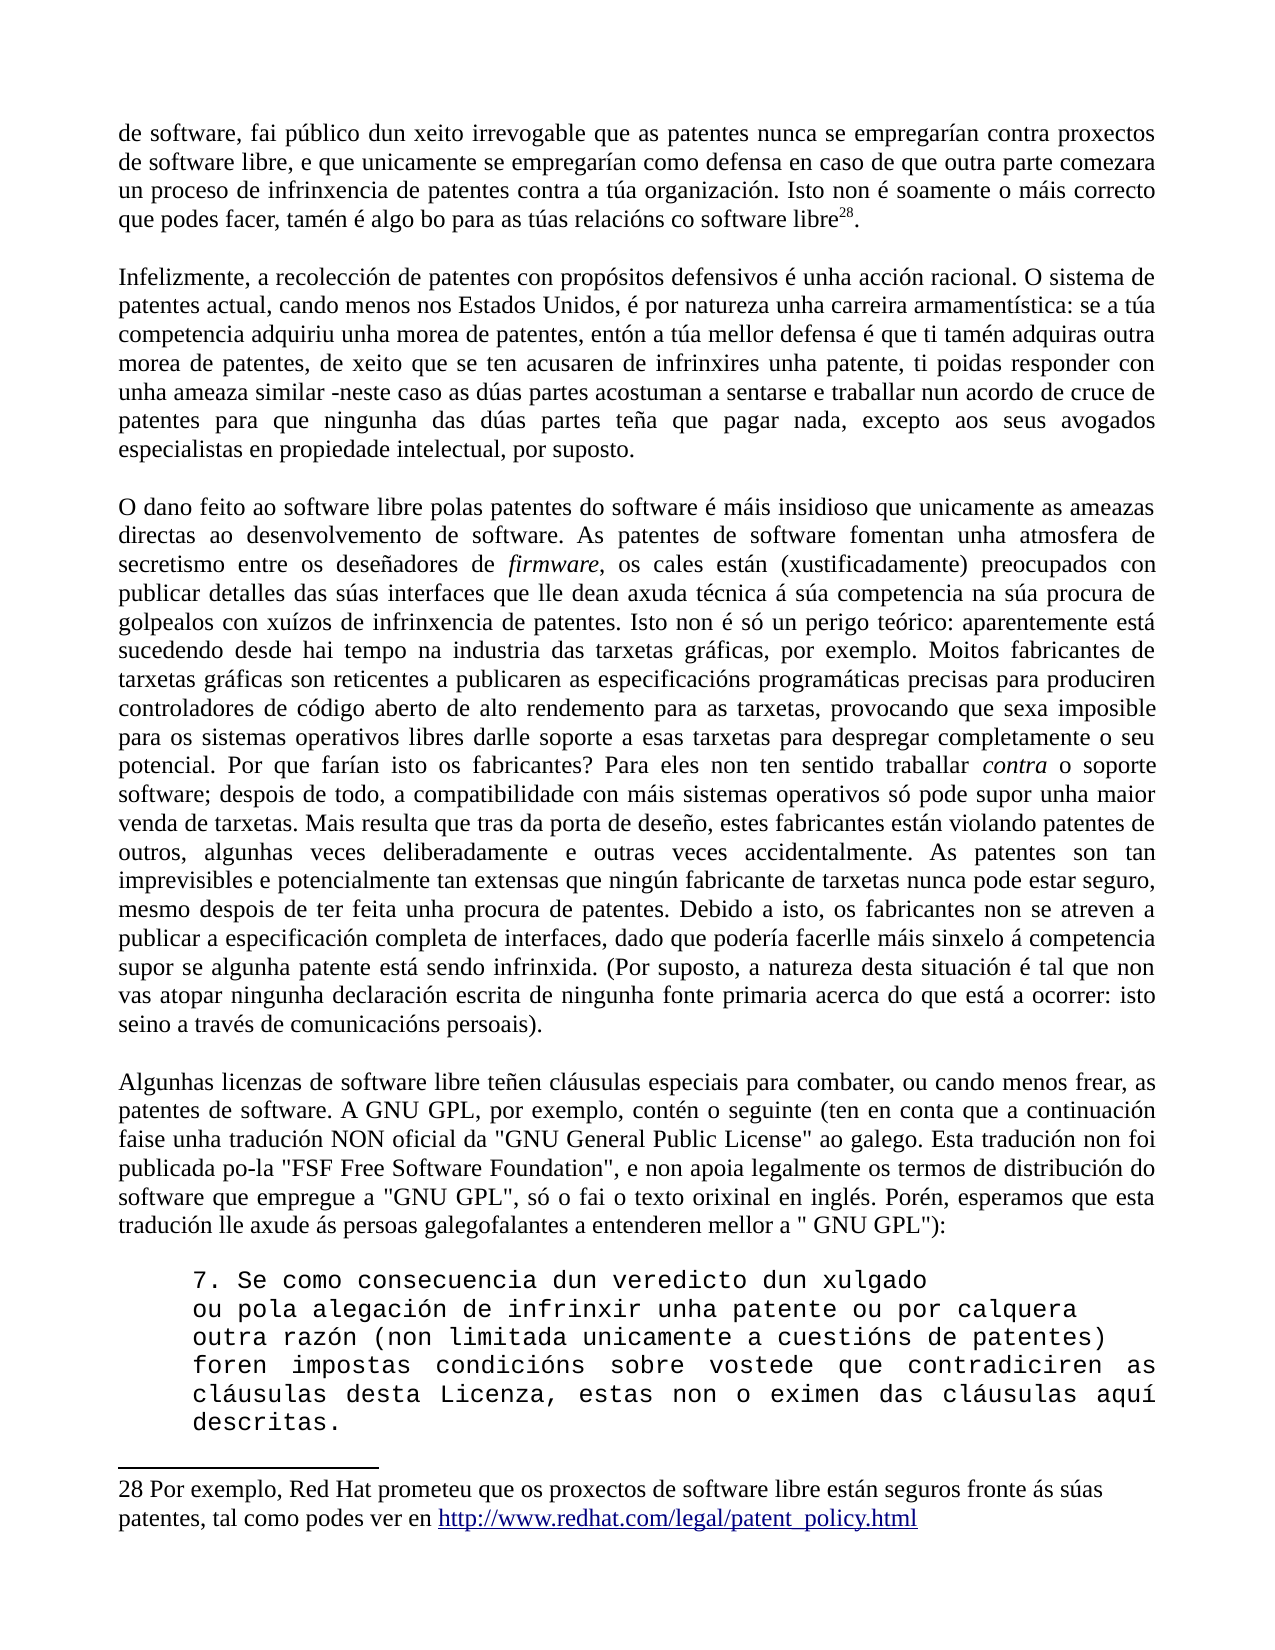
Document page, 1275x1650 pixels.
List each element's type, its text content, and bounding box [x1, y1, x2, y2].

text foren impostas condicións sobre vostede que contradiciren as cláusulas desta Licenza, estas non o eximen das cláusulas aquí descritas. [192, 1353, 1157, 1438]
text de software, fai público dun xeito irrevogable que as patentes nunca se empregarían contra proxectos de software libre, e que unicamente se empregarían como defensa en caso de que outra parte comezara un proceso de infrinxencia de patentes contra a túa organización. Isto non é soamente o máis correcto que podes facer, tamén é algo bo para as túas relacións co software libre. [118, 118, 1157, 233]
text O dano feito ao software libre polas patentes do software é máis insidioso que unicamente as ameazas directas ao desenvolvemento de software. As patentes de software fomentan unha atmosfera de secretismo entre os deseñadores de firmware, os cales están (xustificadamente) preocupados con publicar detalles das súas interfaces que lle dean axuda técnica á súa competencia na súa procura de golpealos con xuízos de infrinxencia de patentes. Isto non é só un perigo teórico: aparentemente está sucedendo desde hai tempo na industria das tarxetas gráficas, por exemplo. Moitos fabricantes de tarxetas gráficas son reticentes a publicaren as especificacións programáticas precisas para produciren controladores de código aberto de alto rendemento para as tarxetas, provocando que sexa imposible para os sistemas operativos libres darlle soporte a esas tarxetas para despregar completamente o seu potencial. Por que farían isto os fabricantes? Para eles non ten sentido traballar contra o soporte software; despois de todo, a compatibilidade con máis sistemas operativos só pode supor unha maior venda de tarxetas. Mais resulta que tras da porta de deseño, estes fabricantes están violando patentes de outros, algunhas veces deliberadamente e outras veces accidentalmente. As patentes son tan imprevisibles e potencialmente tan extensas que ningún fabricante de tarxetas nunca pode estar seguro, mesmo despois de ter feita unha procura de patentes. Debido a isto, os fabricantes non se atreven a publicar a especificación completa de interfaces, dado que podería facerlle máis sinxelo á competencia supor se algunha patente está sendo infrinxida. (Por suposto, a natureza desta situación é tal que non vas atopar ningunha declaración escrita de ningunha fonte primaria acerca do que está a ocorrer: isto seino a través de comunicacións persoais). [118, 492, 1157, 1038]
text ou pola alegación de infrinxir unha patente ou por calquera [192, 1296, 1157, 1325]
text Algunhas licenzas de software libre teñen cláusulas especiais para combater, ou cando menos frear, as patentes de software. A GNU GPL, por exemplo, contén o seguinte (ten en conta que a continuación faise unha tradución NON oficial da "GNU General Public License" ao galego. Esta tradución non foi publicada po-la "FSF Free Software Foundation", e non apoia legalmente os termos de distribución do software que empregue a "GNU GPL", só o fai o texto orixinal en inglés. Porén, esperamos que esta tradución lle axude ás persoas galegofalantes a entenderen mellor a " GNU GPL"): [118, 1067, 1157, 1239]
text Infelizmente, a recolección de patentes con propósitos defensivos é unha acción racional. O sistema de patentes actual, cando menos nos Estados Unidos, é por natureza unha carreira armamentística: se a túa competencia adquiriu unha morea de patentes, entón a túa mellor defensa é que ti tamén adquiras outra morea de patentes, de xeito que se ten acusaren de infrinxires unha patente, ti poidas responder con unha ameaza similar -neste caso as dúas partes acostuman a sentarse e traballar nun acordo de cruce de patentes para que ningunha das dúas partes teña que pagar nada, excepto aos seus avogados especialistas en propiedade intelectual, por suposto. [118, 262, 1157, 463]
text 7. Se como consecuencia dun veredicto dun xulgado [192, 1268, 1157, 1296]
text Por exemplo, Red Hat prometeu que os proxectos de software libre están seguros fronte ás súas patentes, tal como podes ver en http://www.redhat.com/legal/patent_policy.html [118, 1474, 1157, 1532]
text outra razón (non limitada unicamente a cuestións de patentes) [192, 1325, 1157, 1353]
